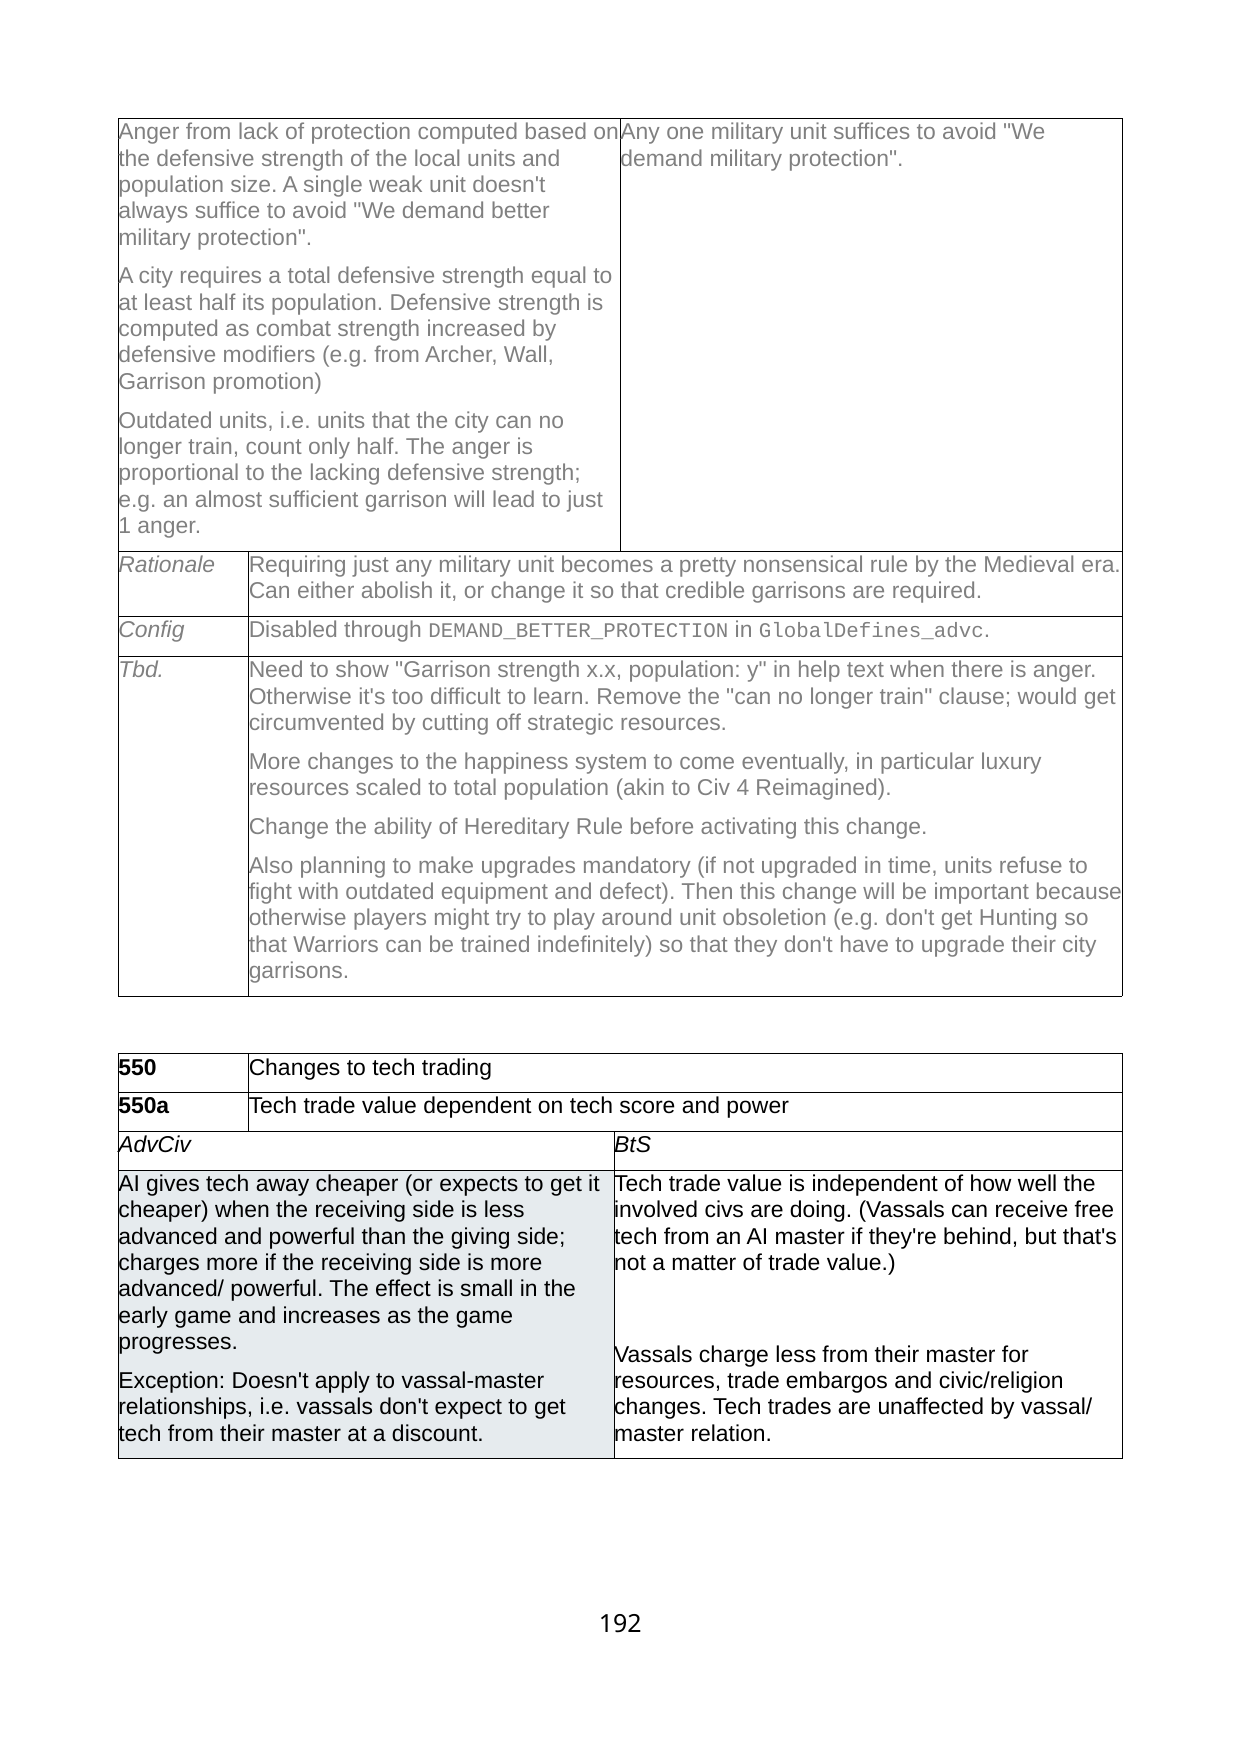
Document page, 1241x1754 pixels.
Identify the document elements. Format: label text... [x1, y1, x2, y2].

table_cell Need to show "Garrison strength x.x, population: y" in help text when there is anger. Otherwise it's too difficult to learn. Remove the "can no longer train" clause; would get circumvented by cutting off strategic resources. More changes to the happiness system to come eventually, in particular luxury resources scaled to total population (akin to Civ 4 Reimagined). Change the ability of Hereditary Rule before activating this change. Also planning to make upgrades mandatory (if not upgraded in time, units refuse to fight with outdated equipment and defect). Then this change will be important because otherwise players might try to play around unit obsoletion (e.g. don't get Hunting so that Warriors can be trained indefinitely) so that they don't have to upgrade their city garrisons. [249, 657, 1122, 996]
table_cell Config [119, 617, 248, 656]
table_cell Tech trade value dependent on tech score and power [249, 1093, 1122, 1131]
table_cell BtS [615, 1132, 1122, 1170]
table_cell Any one military unit suffices to avoid "We demand military protection". [621, 119, 1122, 551]
table_cell AdvCiv [119, 1132, 614, 1170]
table_cell Requiring just any military unit becomes a pretty nonsensical rule by the Medieval era. Can either abolish it, or change it so that credible garrisons are required. [249, 552, 1122, 616]
table_cell Anger from lack of protection computed based on the defensive strength of the local units and population size. A single weak unit doesn't always suffice to avoid "We demand better military protection". A city requires a total defensive strength equal to at least half its population. Defensive strength is computed as combat strength increased by defensive modifiers (e.g. from Archer, Wall, Garrison promotion) Outdated units, i.e. units that the city can no longer train, count only half. The anger is proportional to the lacking defensive strength; e.g. an almost sufficient garrison will lead to just 1 anger. [119, 119, 620, 551]
table_cell Rationale [119, 552, 248, 616]
table_header 550 [119, 1054, 248, 1092]
table_cell Tech trade value is independent of how well the involved civs are doing. (Vassals can receive free tech from an AI master if they're behind, but that's not a matter of trade value.) Vassals charge less from their master for resources, trade embargos and civic/religion changes. Tech trades are unaffected by vassal/ master relation. [615, 1171, 1122, 1458]
table_cell Disabled through DEMAND_BETTER_PROTECTION in GlobalDefines_advc. [249, 617, 1122, 656]
table_header Changes to tech trading [249, 1054, 1122, 1092]
table_cell Tbd. [119, 657, 248, 996]
table_cell AI gives tech away cheaper (or expects to get it cheaper) when the receiving side is less advanced and powerful than the giving side; charges more if the receiving side is more advanced/ powerful. The effect is small in the early game and increases as the game progresses. Exception: Doesn't apply to vassal-master relationships, i.e. vassals don't expect to get tech from their master at a discount. [119, 1171, 614, 1458]
table_cell 550a [119, 1093, 248, 1131]
